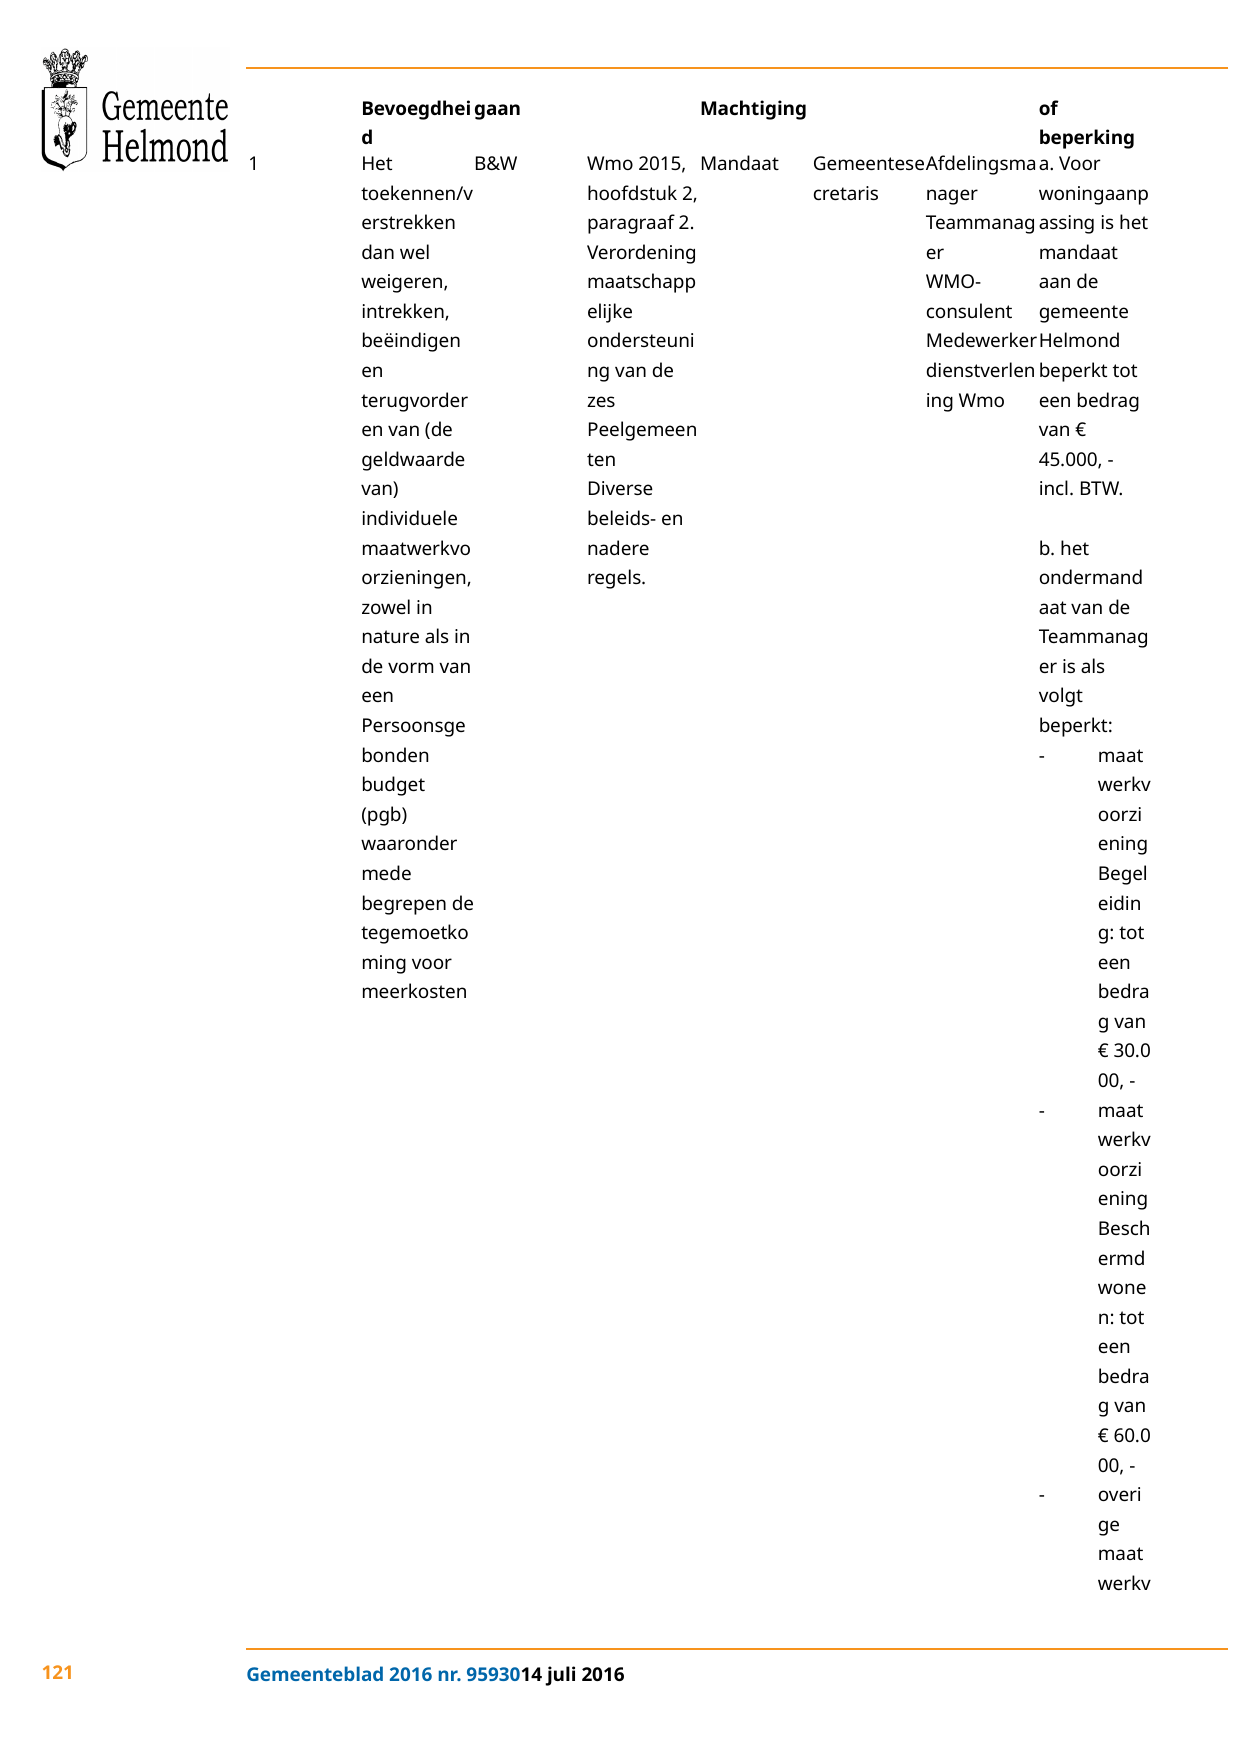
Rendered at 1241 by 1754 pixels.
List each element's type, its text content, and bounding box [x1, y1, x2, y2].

table_cell Gemeentesecretaris [813, 150, 926, 1596]
table_header [248, 95, 361, 150]
table_cell a. Voor woningaanpassing is het mandaat aan de gemeente Helmond beperkt tot een bedrag van € 45.000, - incl. BTW. b. het ondermandaat van de Teammanager is als volgt beperkt: maatwerkvoorziening Begeleiding: tot een bedrag van € 30.000, - maatwerkvoorziening Beschermd wonen: tot een bedrag van € 60.000, - overige maatwerkv [1039, 150, 1152, 1596]
table_header [813, 95, 926, 150]
table_header [587, 95, 700, 150]
table_cell Het toekennen/verstrekken dan wel weigeren, intrekken, beëindigen en terugvorderen van (de geldwaarde van) individuele maatwerkvoorzieningen, zowel in nature als in de vorm van een Persoonsgebonden budget (pgb) waaronder mede begrepen de tegemoetkoming voor meerkosten [361, 150, 474, 1596]
table_cell Mandaat [700, 150, 813, 1596]
table_header [926, 95, 1038, 150]
table_header of beperking [1039, 95, 1152, 150]
table_cell 1 [248, 150, 361, 1596]
table_header Machtiging [700, 95, 813, 150]
table_cell Wmo 2015, hoofdstuk 2, paragraaf 2. Verordening maatschappelijke ondersteuning van de zes Peelgemeenten Diverse beleids- en nadere regels. [587, 150, 700, 1596]
table_header Bevoegdheid [361, 95, 474, 150]
table_cell B&W [474, 150, 587, 1596]
table_cell Afdelingsmanager Teammanager WMO-consulent Medewerker dienstverlening Wmo [926, 150, 1038, 1596]
table_header gaan [474, 95, 587, 150]
picture [41, 47, 231, 172]
